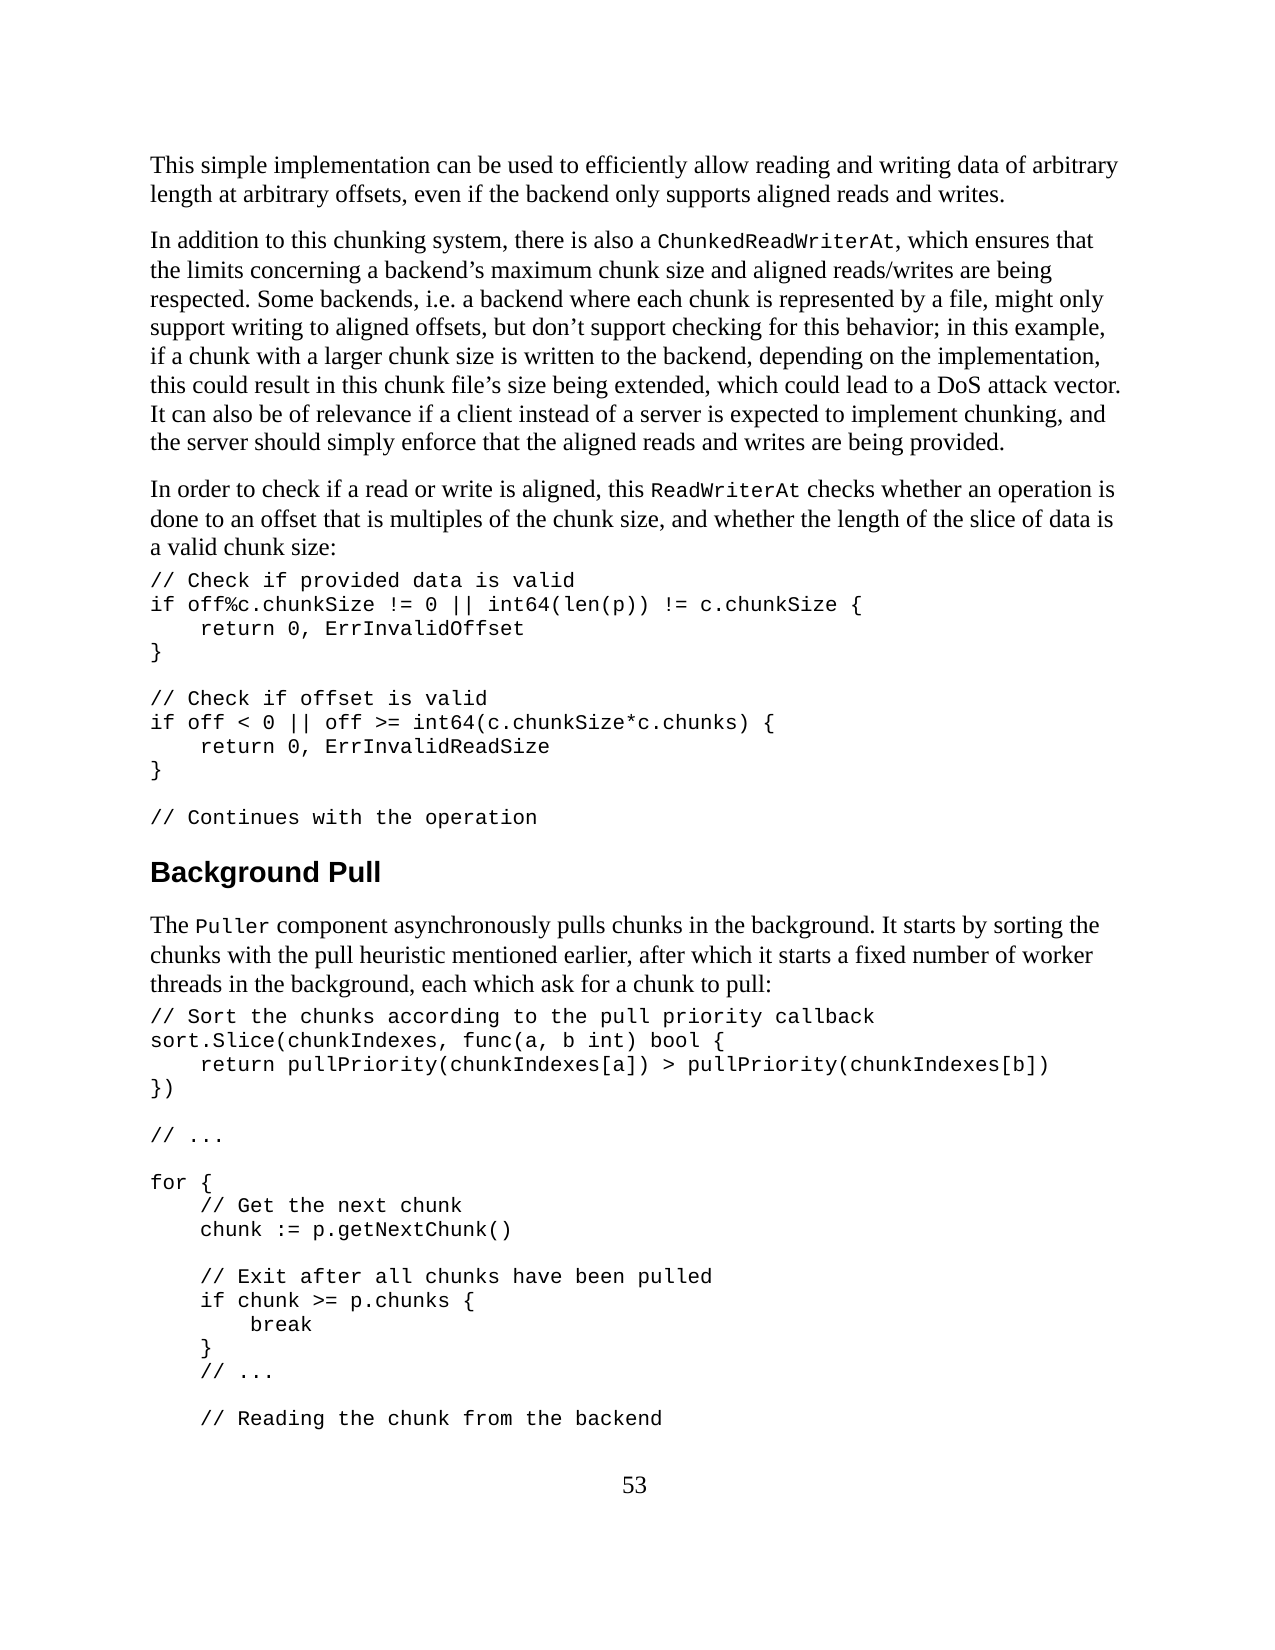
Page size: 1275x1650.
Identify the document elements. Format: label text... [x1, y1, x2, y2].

text chunk := p.getNextChunk() [150, 1219, 1125, 1243]
text // Continues with the operation [150, 807, 1125, 830]
text break [150, 1314, 1125, 1337]
text if off < 0 || off >= int64(c.chunkSize*c.chunks) { [150, 712, 1125, 736]
text // Check if offset is valid [150, 688, 1125, 712]
text In order to check if a read or write is aligned, this ReadWriterAt checks whether an operation is done to an offset that is multiples of the chunk size, and whether the length of the slice of data is a valid chunk size: [150, 474, 1125, 561]
text if off%c.chunkSize != 0 || int64(len(p)) != c.chunkSize { [150, 594, 1125, 617]
text // Check if provided data is valid [150, 570, 1125, 594]
text return pullPriority(chunkIndexes[a]) > pullPriority(chunkIndexes[b]) [150, 1054, 1125, 1077]
text // Get the next chunk [150, 1196, 1125, 1219]
text This simple implementation can be used to efficiently allow reading and writing data of arbitrary length at arbitrary offsets, even if the backend only supports aligned reads and writes. [150, 150, 1125, 207]
text The Puller component asynchronously pulls chunks in the background. It starts by sorting the chunks with the pull heuristic mentioned earlier, after which it starts a fixed number of worker threads in the background, each which ask for a chunk to pull: [150, 910, 1125, 997]
text return 0, ErrInvalidOffset [150, 617, 1125, 641]
subtitle Background Pull [150, 855, 1125, 889]
text } [150, 641, 1125, 665]
text }) [150, 1077, 1125, 1101]
text return 0, ErrInvalidReadSize [150, 736, 1125, 759]
text } [150, 1337, 1125, 1361]
text sort.Slice(chunkIndexes, func(a, b int) bool { [150, 1030, 1125, 1054]
text In addition to this chunking system, there is also a ChunkedReadWriterAt, which ensures that the limits concerning a backend’s maximum chunk size and aligned reads/writes are being respected. Some backends, i.e. a backend where each chunk is represented by a file, might only support writing to aligned offsets, but don’t support checking for this behavior; in this example, if a chunk with a larger chunk size is written to the backend, depending on the implementation, this could result in this chunk file’s size being extended, which could lead to a DoS attack vector. It can also be of relevance if a client instead of a server is expected to implement chunking, and the server should simply enforce that the aligned reads and writes are being provided. [150, 225, 1125, 456]
text // Reading the chunk from the backend [150, 1408, 1125, 1432]
text } [150, 759, 1125, 783]
text // ... [150, 1124, 1125, 1148]
text // Exit after all chunks have been pulled [150, 1266, 1125, 1290]
text // Sort the chunks according to the pull priority callback [150, 1006, 1125, 1030]
text for { [150, 1172, 1125, 1196]
text if chunk >= p.chunks { [150, 1290, 1125, 1314]
text // ... [150, 1361, 1125, 1385]
